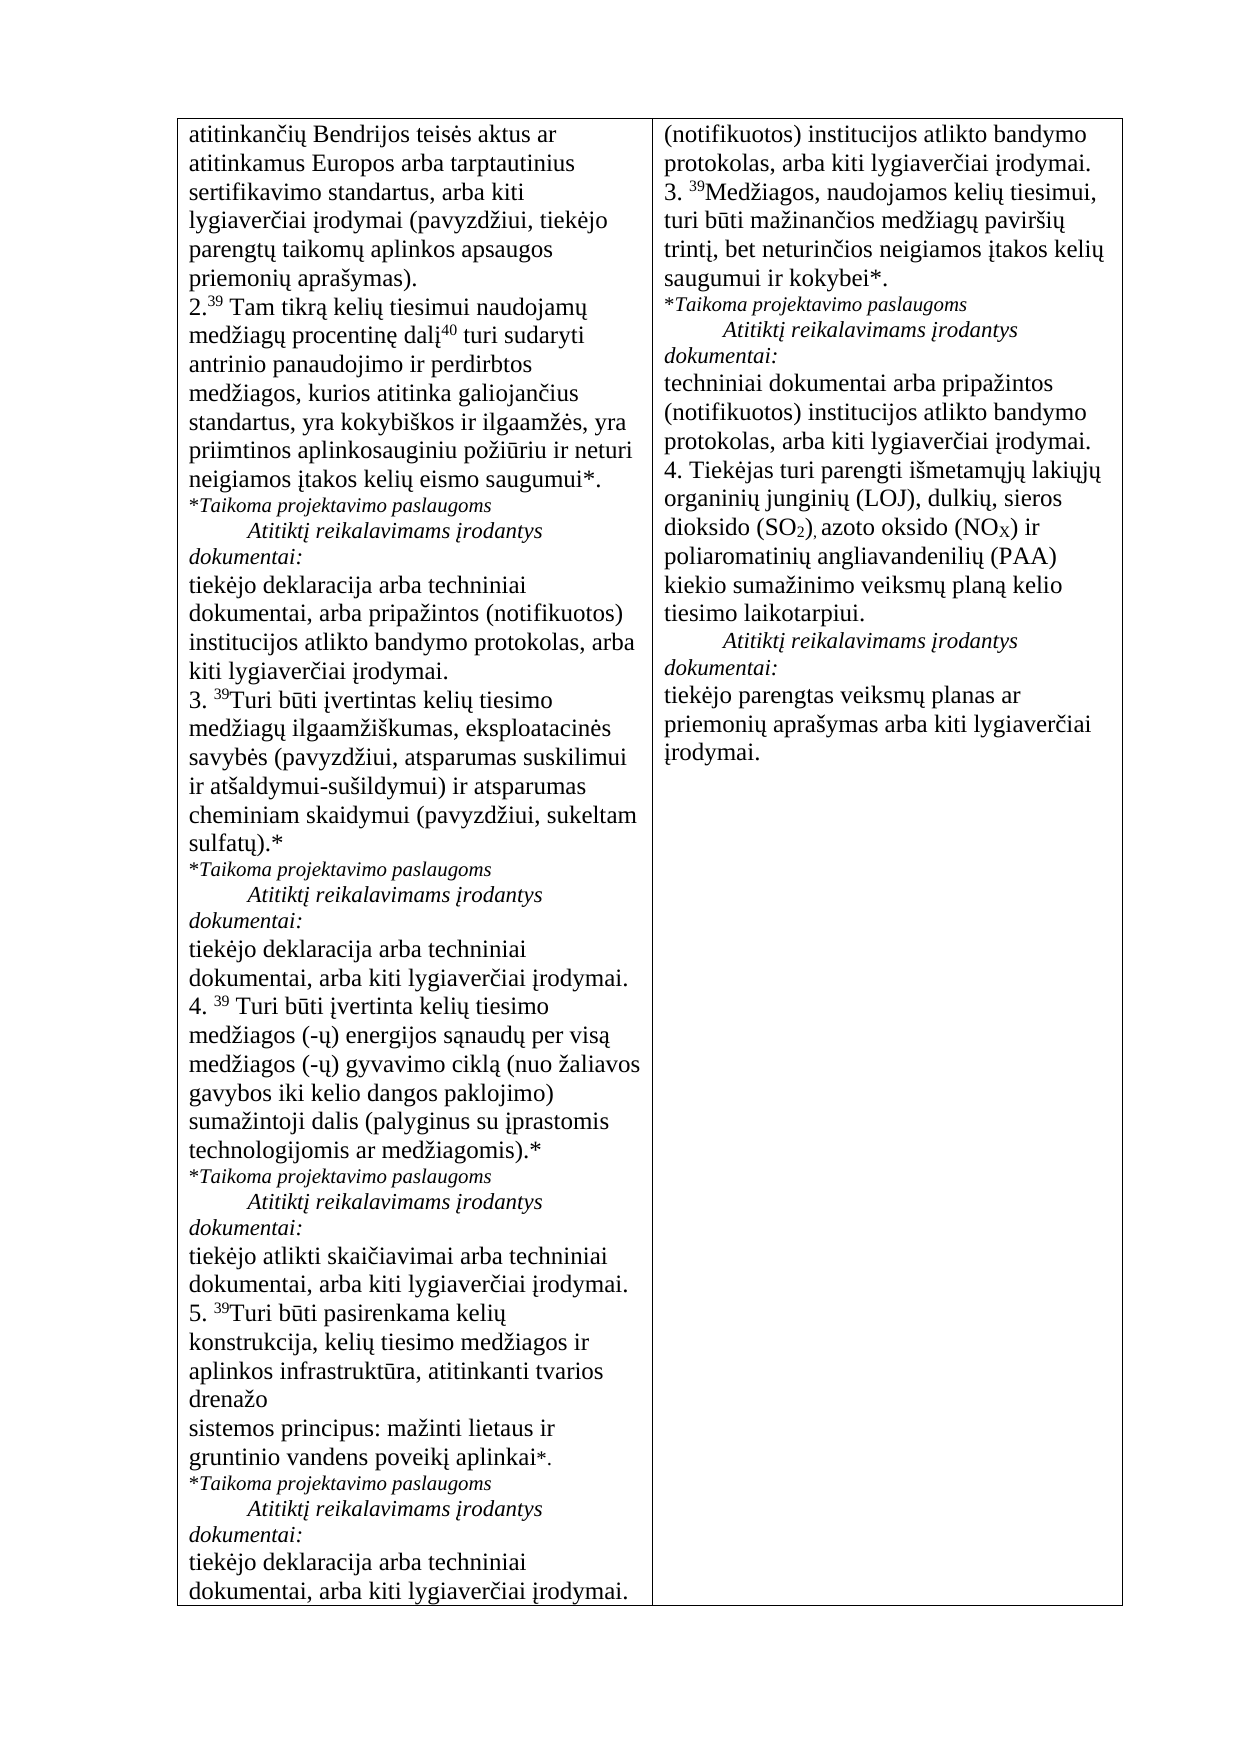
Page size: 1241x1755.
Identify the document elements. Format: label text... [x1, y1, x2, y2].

table_cell atitinkančių Bendrijos teisės aktus ar atitinkamus Europos arba tarptautinius sertifikavimo standartus, arba kiti lygiaverčiai įrodymai (pavyzdžiui, tiekėjo parengtų taikomų aplinkos apsaugos priemonių aprašymas). 2.39 Tam tikrą kelių tiesimui naudojamų medžiagų procentinę dalį40 turi sudaryti antrinio panaudojimo ir perdirbtos medžiagos, kurios atitinka galiojančius standartus, yra kokybiškos ir ilgaamžės, yra priimtinos aplinkosauginiu požiūriu ir neturi neigiamos įtakos kelių eismo saugumui*. *Taikoma projektavimo paslaugoms Atitiktį reikalavimams įrodantys dokumentai: tiekėjo deklaracija arba techniniai dokumentai, arba pripažintos (notifikuotos) institucijos atlikto bandymo protokolas, arba kiti lygiaverčiai įrodymai. 3. 39Turi būti įvertintas kelių tiesimo medžiagų ilgaamžiškumas, eksploatacinės savybės (pavyzdžiui, atsparumas suskilimui ir atšaldymui-sušildymui) ir atsparumas cheminiam skaidymui (pavyzdžiui, sukeltam sulfatų).* *Taikoma projektavimo paslaugoms Atitiktį reikalavimams įrodantys dokumentai: tiekėjo deklaracija arba techniniai dokumentai, arba kiti lygiaverčiai įrodymai. 4. 39 Turi būti įvertinta kelių tiesimo medžiagos (-ų) energijos sąnaudų per visą medžiagos (-ų) gyvavimo ciklą (nuo žaliavos gavybos iki kelio dangos paklojimo) sumažintoji dalis (palyginus su įprastomis technologijomis ar medžiagomis).* *Taikoma projektavimo paslaugoms Atitiktį reikalavimams įrodantys dokumentai: tiekėjo atlikti skaičiavimai arba techniniai dokumentai, arba kiti lygiaverčiai įrodymai. 5. 39Turi būti pasirenkama kelių konstrukcija, kelių tiesimo medžiagos ir aplinkos infrastruktūra, atitinkanti tvarios drenažo sistemos principus: mažinti lietaus ir gruntinio vandens poveikį aplinkai*. *Taikoma projektavimo paslaugoms Atitiktį reikalavimams įrodantys dokumentai: tiekėjo deklaracija arba techniniai dokumentai, arba kiti lygiaverčiai įrodymai. [178, 119, 652, 1605]
table_cell (notifikuotos) institucijos atlikto bandymo protokolas, arba kiti lygiaverčiai įrodymai. 3. 39Medžiagos, naudojamos kelių tiesimui, turi būti mažinančios medžiagų paviršių trintį, bet neturinčios neigiamos įtakos kelių saugumui ir kokybei*. *Taikoma projektavimo paslaugoms Atitiktį reikalavimams įrodantys dokumentai: techniniai dokumentai arba pripažintos (notifikuotos) institucijos atlikto bandymo protokolas, arba kiti lygiaverčiai įrodymai. 4. Tiekėjas turi parengti išmetamųjų lakiųjų organinių junginių (LOJ), dulkių, sieros dioksido (SO2), azoto oksido (NOX) ir poliaromatinių angliavandenilių (PAA) kiekio sumažinimo veiksmų planą kelio tiesimo laikotarpiui. Atitiktį reikalavimams įrodantys dokumentai: tiekėjo parengtas veiksmų planas ar priemonių aprašymas arba kiti lygiaverčiai įrodymai. [653, 119, 1122, 1605]
